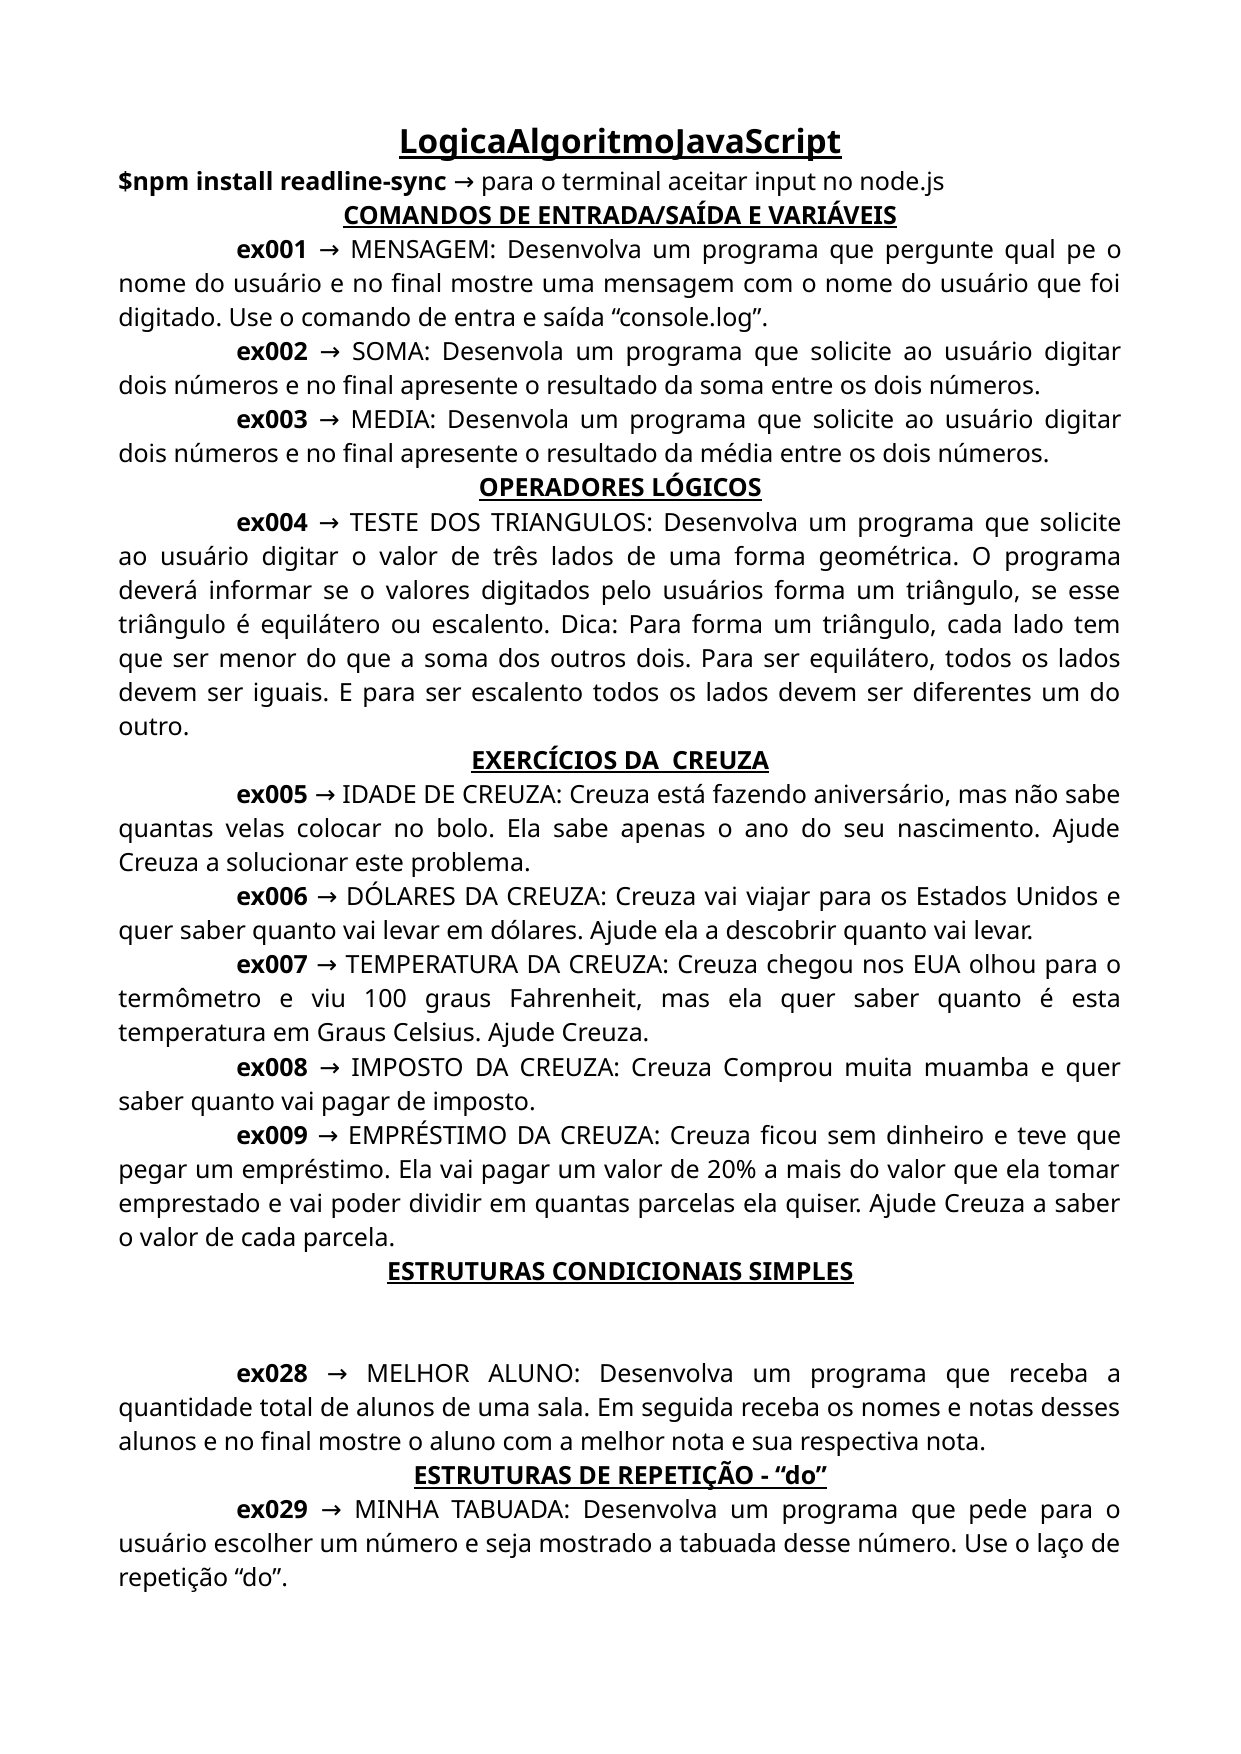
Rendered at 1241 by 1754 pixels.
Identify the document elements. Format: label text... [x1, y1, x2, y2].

text ESTRUTURAS CONDICIONAIS SIMPLES [118, 1253, 1122, 1288]
text ex029 → MINHA TABUADA: Desenvolva um programa que pede para o usuário escolher um número e seja mostrado a tabuada desse número. Use o laço de repetição “do”. [118, 1492, 1122, 1594]
text $npm install readline-sync → para o terminal aceitar input no node.js [118, 163, 1122, 198]
text ESTRUTURAS DE REPETIÇÃO - “do” [118, 1458, 1122, 1492]
text OPERADORES LÓGICOS [118, 470, 1122, 504]
text ex001 → MENSAGEM: Desenvolva um programa que pergunte qual pe o nome do usuário e no final mostre uma mensagem com o nome do usuário que foi digitado. Use o comando de entra e saída “console.log”. [118, 232, 1122, 334]
text ex008 → IMPOSTO DA CREUZA: Creuza Comprou muita muamba e quer saber quanto vai pagar de imposto. [118, 1049, 1122, 1117]
text ex002 → SOMA: Desenvola um programa que solicite ao usuário digitar dois números e no final apresente o resultado da soma entre os dois números. [118, 334, 1122, 402]
text ex005 → IDADE DE CREUZA: Creuza está fazendo aniversário, mas não sabe quantas velas colocar no bolo. Ela sabe apenas o ano do seu nascimento. Ajude Creuza a solucionar este problema. [118, 777, 1122, 879]
text ex009 → EMPRÉSTIMO DA CREUZA: Creuza ficou sem dinheiro e teve que pegar um empréstimo. Ela vai pagar um valor de 20% a mais do valor que ela tomar emprestado e vai poder dividir em quantas parcelas ela quiser. Ajude Creuza a saber o valor de cada parcela. [118, 1117, 1122, 1253]
text ex004 → TESTE DOS TRIANGULOS: Desenvolva um programa que solicite ao usuário digitar o valor de três lados de uma forma geométrica. O programa deverá informar se o valores digitados pelo usuários forma um triângulo, se esse triângulo é equilátero ou escalento. Dica: Para forma um triângulo, cada lado tem que ser menor do que a soma dos outros dois. Para ser equilátero, todos os lados devem ser iguais. E para ser escalento todos os lados devem ser diferentes um do outro. [118, 504, 1122, 743]
text ex028 → MELHOR ALUNO: Desenvolva um programa que receba a quantidade total de alunos de uma sala. Em seguida receba os nomes e notas desses alunos e no final mostre o aluno com a melhor nota e sua respectiva nota. [118, 1356, 1122, 1458]
text LogicaAlgoritmoJavaScript [118, 118, 1122, 163]
text EXERCÍCIOS DA CREUZA [118, 743, 1122, 777]
text ex007 → TEMPERATURA DA CREUZA: Creuza chegou nos EUA olhou para o termômetro e viu 100 graus Fahrenheit, mas ela quer saber quanto é esta temperatura em Graus Celsius. Ajude Creuza. [118, 947, 1122, 1049]
text ex006 → DÓLARES DA CREUZA: Creuza vai viajar para os Estados Unidos e quer saber quanto vai levar em dólares. Ajude ela a descobrir quanto vai levar. [118, 879, 1122, 947]
text COMANDOS DE ENTRADA/SAÍDA E VARIÁVEIS [118, 198, 1122, 232]
text ex003 → MEDIA: Desenvola um programa que solicite ao usuário digitar dois números e no final apresente o resultado da média entre os dois números. [118, 402, 1122, 470]
